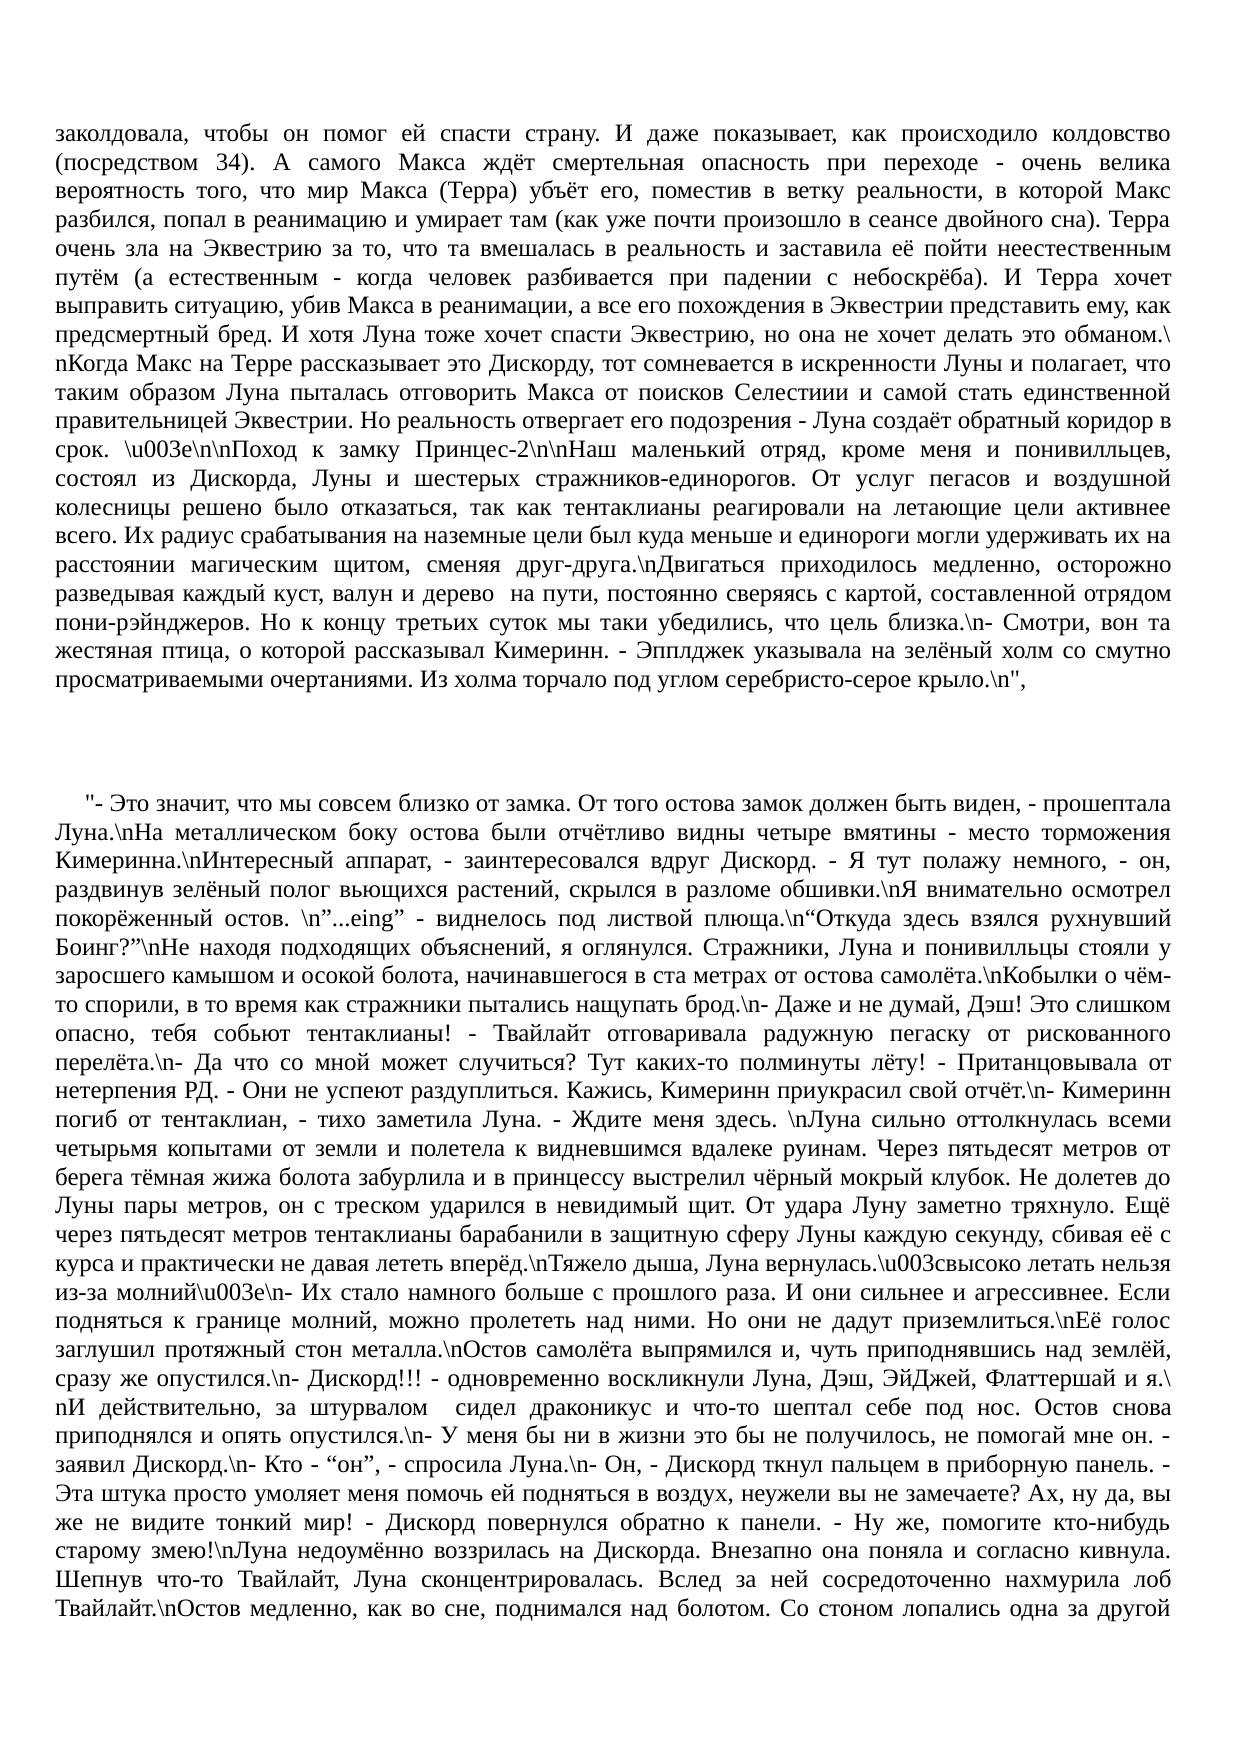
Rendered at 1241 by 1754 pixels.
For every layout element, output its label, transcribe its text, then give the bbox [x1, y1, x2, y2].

text "- Это значит, что мы совсем близко от замка. От того остова замок должен быть виден, - прошептала Луна.\nНа металлическом боку остова были отчётливо видны четыре вмятины - место торможения Кимеринна.\nИнтересный аппарат, - заинтересовался вдруг Дискорд. - Я тут полажу немного, - он, раздвинув зелёный полог вьющихся растений, скрылся в разломе обшивки.\nЯ внимательно осмотрел покорёженный остов. \n”...eing” - виднелось под листвой плюща.\n“Откуда здесь взялся рухнувший Боинг?”\nНе находя подходящих объяснений, я оглянулся. Стражники, Луна и понивилльцы стояли у заросшего камышом и осокой болота, начинавшегося в ста метрах от остова самолёта.\nКобылки о чём-то спорили, в то время как стражники пытались нащупать брод.\n- Даже и не думай, Дэш! Это слишком опасно, тебя собьют тентаклианы! - Твайлайт отговаривала радужную пегаску от рискованного перелёта.\n- Да что со мной может случиться? Тут каких-то полминуты лёту! - Пританцовывала от нетерпения РД. - Они не успеют раздуплиться. Кажись, Кимеринн приукрасил свой отчёт.\n- Кимеринн погиб от тентаклиан, - тихо заметила Луна. - Ждите меня здесь. \nЛуна сильно оттолкнулась всеми четырьмя копытами от земли и полетела к видневшимся вдалеке руинам. Через пятьдесят метров от берега тёмная жижа болота забурлила и в принцессу выстрелил чёрный мокрый клубок. Не долетев до Луны пары метров, он с треском ударился в невидимый щит. От удара Луну заметно тряхнуло. Ещё через пятьдесят метров тентаклианы барабанили в защитную сферу Луны каждую секунду, сбивая её с курса и практически не давая лететь вперёд.\nТяжело дыша, Луна вернулась.\u003cвысоко летать нельзя из-за молний\u003e\n- Их стало намного больше с прошлого раза. И они сильнее и агрессивнее. Если подняться к границе молний, можно пролететь над ними. Но они не дадут приземлиться.\nЕё голос заглушил протяжный стон металла.\nОстов самолёта выпрямился и, чуть приподнявшись над землёй, сразу же опустился.\n- Дискорд!!! - одновременно воскликнули Луна, Дэш, ЭйДжей, Флаттершай и я.\nИ действительно, за штурвалом сидел драконикус и что-то шептал себе под нос. Остов снова приподнялся и опять опустился.\n- У меня бы ни в жизни это бы не получилось, не помогай мне он. - заявил Дискорд.\n- Кто - “он”, - спросила Луна.\n- Он, - Дискорд ткнул пальцем в приборную панель. - Эта штука просто умоляет меня помочь ей подняться в воздух, неужели вы не замечаете? Ах, ну да, вы же не видите тонкий мир! - Дискорд повернулся обратно к панели. - Ну же, помогите кто-нибудь старому змею!\nЛуна недоумённо воззрилась на Дискорда. Внезапно она поняла и согласно кивнула. Шепнув что-то Твайлайт, Луна сконцентрировалась. Вслед за ней сосредоточенно нахмурила лоб Твайлайт.\nОстов медленно, как во сне, поднимался над болотом. Со стоном лопались одна за другой [55, 788, 1172, 1622]
text заколдовала, чтобы он помог ей спасти страну. И даже показывает, как происходило колдовство (посредством 34). А самого Макса ждёт смертельная опасность при переходе - очень велика вероятность того, что мир Макса (Терра) убъёт его, поместив в ветку реальности, в которой Макс разбился, попал в реанимацию и умирает там (как уже почти произошло в сеансе двойного сна). Терра очень зла на Эквестрию за то, что та вмешалась в реальность и заставила её пойти неестественным путём (а естественным - когда человек разбивается при падении с небоскрёба). И Терра хочет выправить ситуацию, убив Макса в реанимации, а все его похождения в Эквестрии представить ему, как предсмертный бред. И хотя Луна тоже хочет спасти Эквестрию, но она не хочет делать это обманом.\nКогда Макс на Терре рассказывает это Дискорду, тот сомневается в искренности Луны и полагает, что таким образом Луна пыталась отговорить Макса от поисков Селестиии и самой стать единственной правительницей Эквестрии. Но реальность отвергает его подозрения - Луна создаёт обратный коридор в срок. \u003e\n\nПоход к замку Принцес-2\n\nНаш маленький отряд, кроме меня и понивилльцев, состоял из Дискорда, Луны и шестерых стражников-единорогов. От услуг пегасов и воздушной колесницы решено было отказаться, так как тентаклианы реагировали на летающие цели активнее всего. Их радиус срабатывания на наземные цели был куда меньше и единороги могли удерживать их на расстоянии магическим щитом, сменяя друг-друга.\nДвигаться приходилось медленно, осторожно разведывая каждый куст, валун и дерево на пути, постоянно сверяясь с картой, составленной отрядом пони-рэйнджеров. Но к концу третьих суток мы таки убедились, что цель близка.\n- Смотри, вон та жестяная птица, о которой рассказывал Кимеринн. - Эпплджек указывала на зелёный холм со смутно просматриваемыми очертаниями. Из холма торчало под углом серебристо-серое крыло.\n", [55, 118, 1172, 693]
